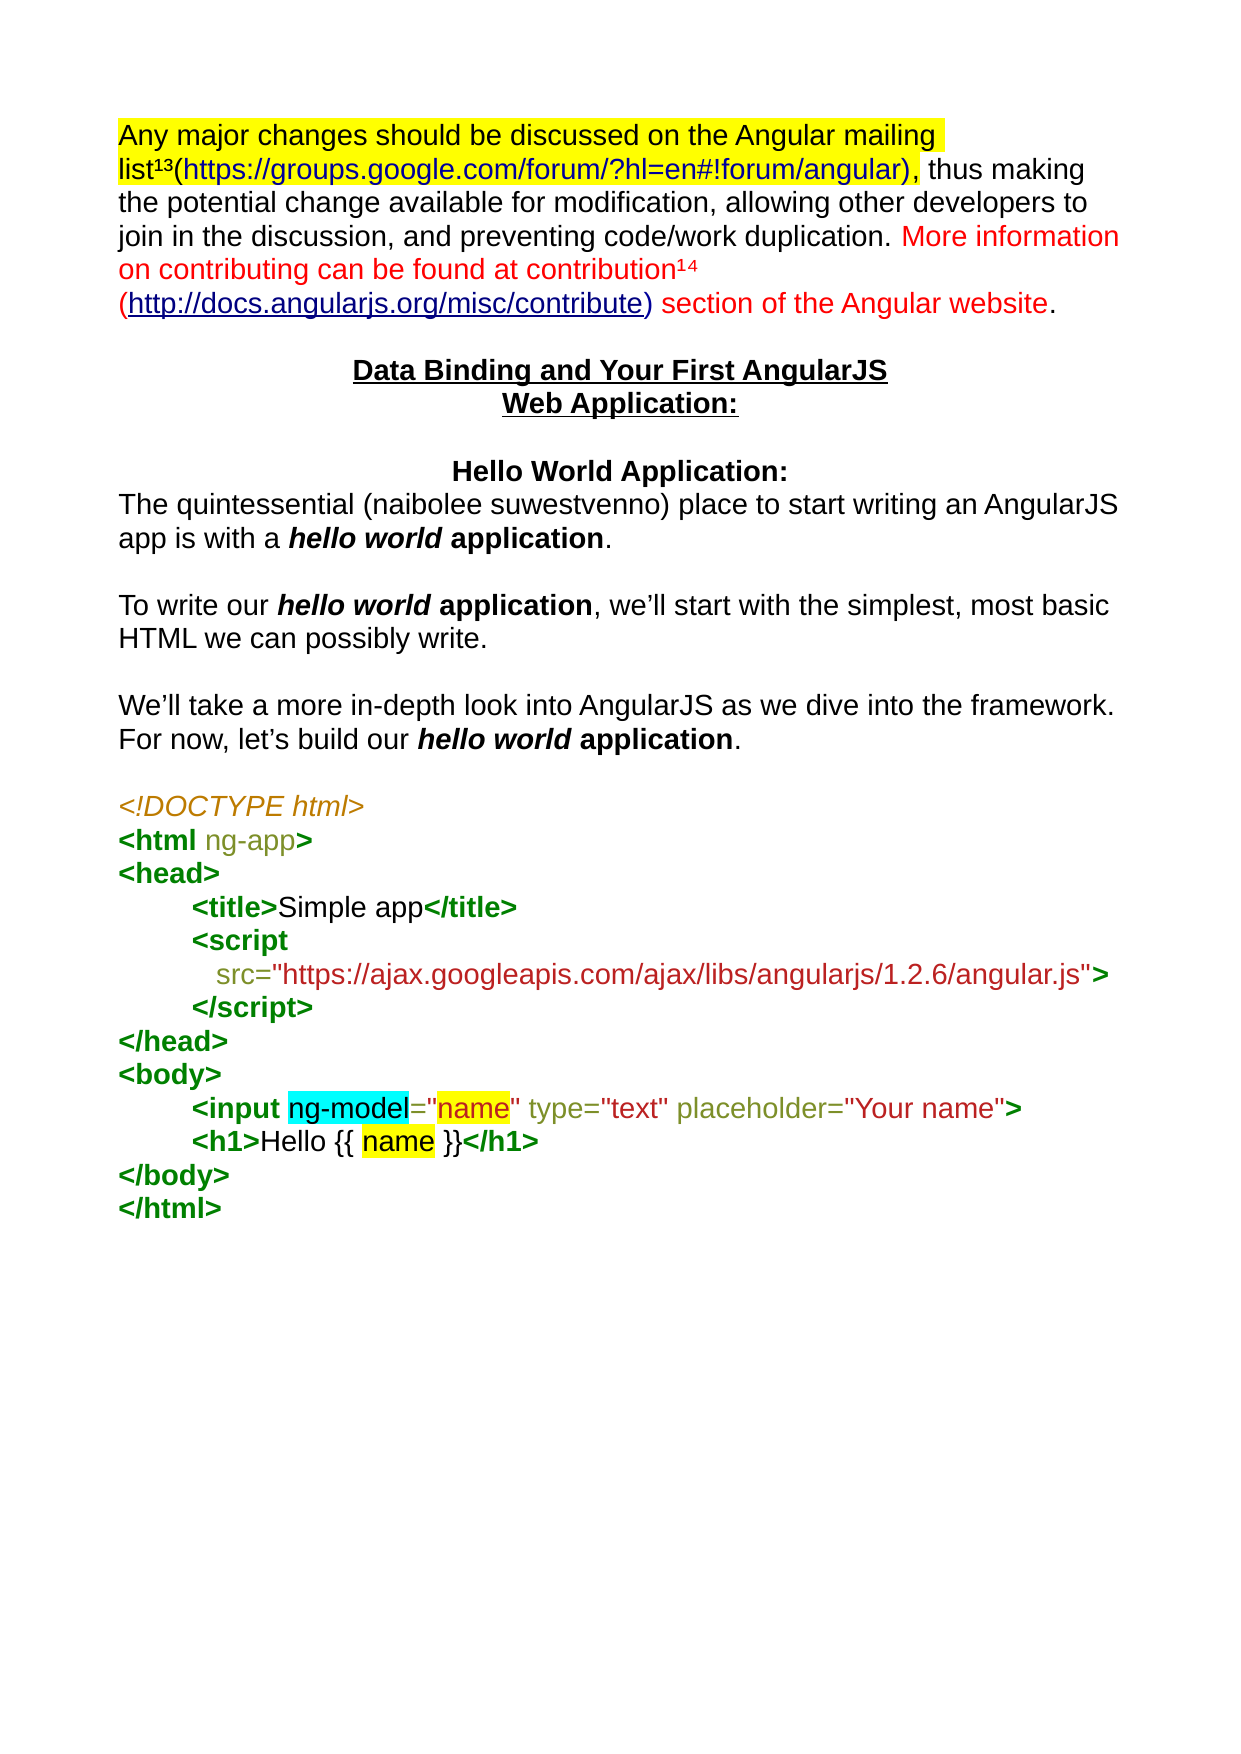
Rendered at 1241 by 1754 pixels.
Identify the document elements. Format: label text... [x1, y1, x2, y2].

text <head> [118, 856, 1122, 889]
text <!DOCTYPE html> [118, 789, 1122, 822]
text </html> [118, 1191, 1122, 1225]
text Any major changes should be discussed on the Angular mailing list¹³(https://groups.google.com/forum/?hl=en#!forum/angular), thus making the potential change available for modification, allowing other developers to join in the discussion, and preventing code/work duplication. More information on contributing can be found at contribution¹⁴ (http://docs.angularjs.org/misc/contribute) section of the Angular website. [118, 118, 1122, 319]
text <script [118, 923, 1122, 957]
text <input ng-model="name" type="text" placeholder="Your name"> [118, 1091, 1122, 1124]
text </script> [118, 990, 1122, 1024]
text The quintessential (naibolee suwestvenno) place to start writing an AngularJS app is with a hello world application. [118, 487, 1122, 554]
text </body> [118, 1158, 1122, 1191]
text Data Binding and Your First AngularJS [118, 353, 1122, 386]
text <html ng-app> [118, 822, 1122, 856]
text </head> [118, 1024, 1122, 1057]
text Web Application: [118, 386, 1122, 420]
text src="https://ajax.googleapis.com/ajax/libs/angularjs/1.2.6/angular.js"> [118, 957, 1122, 990]
text <h1>Hello {{ name }}</h1> [118, 1124, 1122, 1158]
text Hello World Application: [118, 453, 1122, 487]
text To write our hello world application, we’ll start with the simplest, most basic HTML we can possibly write. [118, 588, 1122, 655]
text We’ll take a more in-depth look into AngularJS as we dive into the framework. For now, let’s build our hello world application. [118, 688, 1122, 755]
text <body> [118, 1057, 1122, 1091]
text <title>Simple app</title> [118, 889, 1122, 923]
